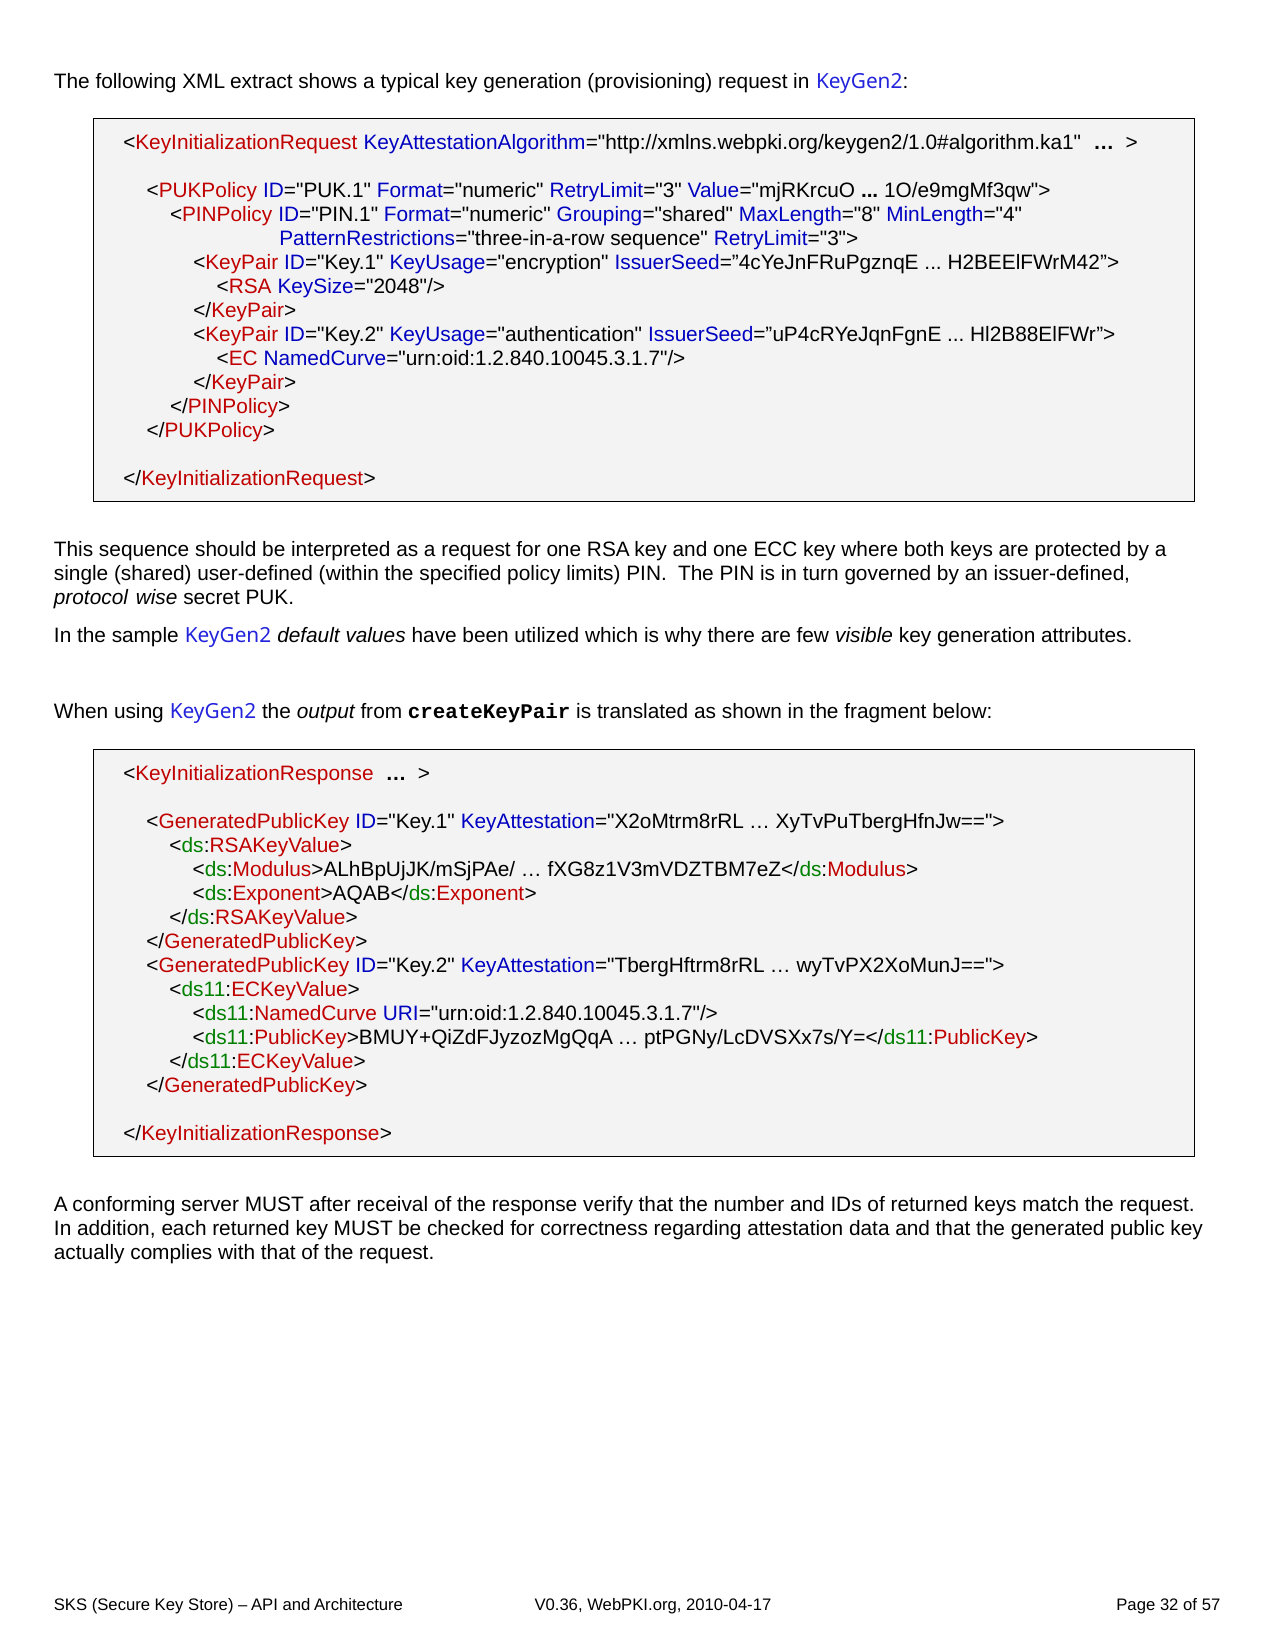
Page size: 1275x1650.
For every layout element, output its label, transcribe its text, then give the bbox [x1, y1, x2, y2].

text A conforming server MUST after receival of the response verify that the number and IDs of returned keys match the request. In addition, each returned key MUST be checked for correctness regarding attestation data and that the generated public key actually complies with that of the request. [54, 1192, 1221, 1264]
text The following XML extract shows a typical key generation (provisioning) request in KeyGen2: [54, 66, 1221, 118]
text When using KeyGen2 the output from createKeyPair is translated as shown in the fragment below: [54, 697, 1221, 749]
table_header <KeyInitializationRequest KeyAttestationAlgorithm="http://xmlns.webpki.org/keygen2/1.0#algorithm.ka1" … > <PUKPolicy ID="PUK.1" Format="numeric" RetryLimit="3" Value="mjRKrcuO ... 1O/e9mgMf3qw"> <PINPolicy ID="PIN.1" Format="numeric" Grouping="shared" MaxLength="8" MinLength="4" PatternRestrictions="three-in-a-row sequence" RetryLimit="3"> <KeyPair ID="Key.1" KeyUsage="encryption" IssuerSeed=”4cYeJnFRuPgznqE ... H2BEElFWrM42”> <RSA KeySize="2048"/> </KeyPair> <KeyPair ID="Key.2" KeyUsage="authentication" IssuerSeed=”uP4cRYeJqnFgnE ... Hl2B88ElFWr”> <EC NamedCurve="urn:oid:1.2.840.10045.3.1.7"/> </KeyPair> </PINPolicy> </PUKPolicy> </KeyInitializationRequest> [94, 119, 1194, 501]
table_header <KeyInitializationResponse … > <GeneratedPublicKey ID="Key.1" KeyAttestation="X2oMtrm8rRL … XyTvPuTbergHfnJw=="> <ds:RSAKeyValue> <ds:Modulus>ALhBpUjJK/mSjPAe/ … fXG8z1V3mVDZTBM7eZ</ds:Modulus> <ds:Exponent>AQAB</ds:Exponent> </ds:RSAKeyValue> </GeneratedPublicKey> <GeneratedPublicKey ID="Key.2" KeyAttestation="TbergHftrm8rRL … wyTvPX2XoMunJ=="> <ds11:ECKeyValue> <ds11:NamedCurve URI="urn:oid:1.2.840.10045.3.1.7"/> <ds11:PublicKey>BMUY+QiZdFJyzozMgQqA … ptPGNy/LcDVSXx7s/Y=</ds11:PublicKey> </ds11:ECKeyValue> </GeneratedPublicKey> </KeyInitializationResponse> [94, 750, 1194, 1156]
text In the sample KeyGen2 default values have been utilized which is why there are few visible key generation attributes. [54, 621, 1221, 649]
text This sequence should be interpreted as a request for one RSA key and one ECC key where both keys are protected by a single (shared) user-defined (within the specified policy limits) PIN. The PIN is in turn governed by an issuer-defined, protocol wise secret PUK. [54, 537, 1221, 609]
